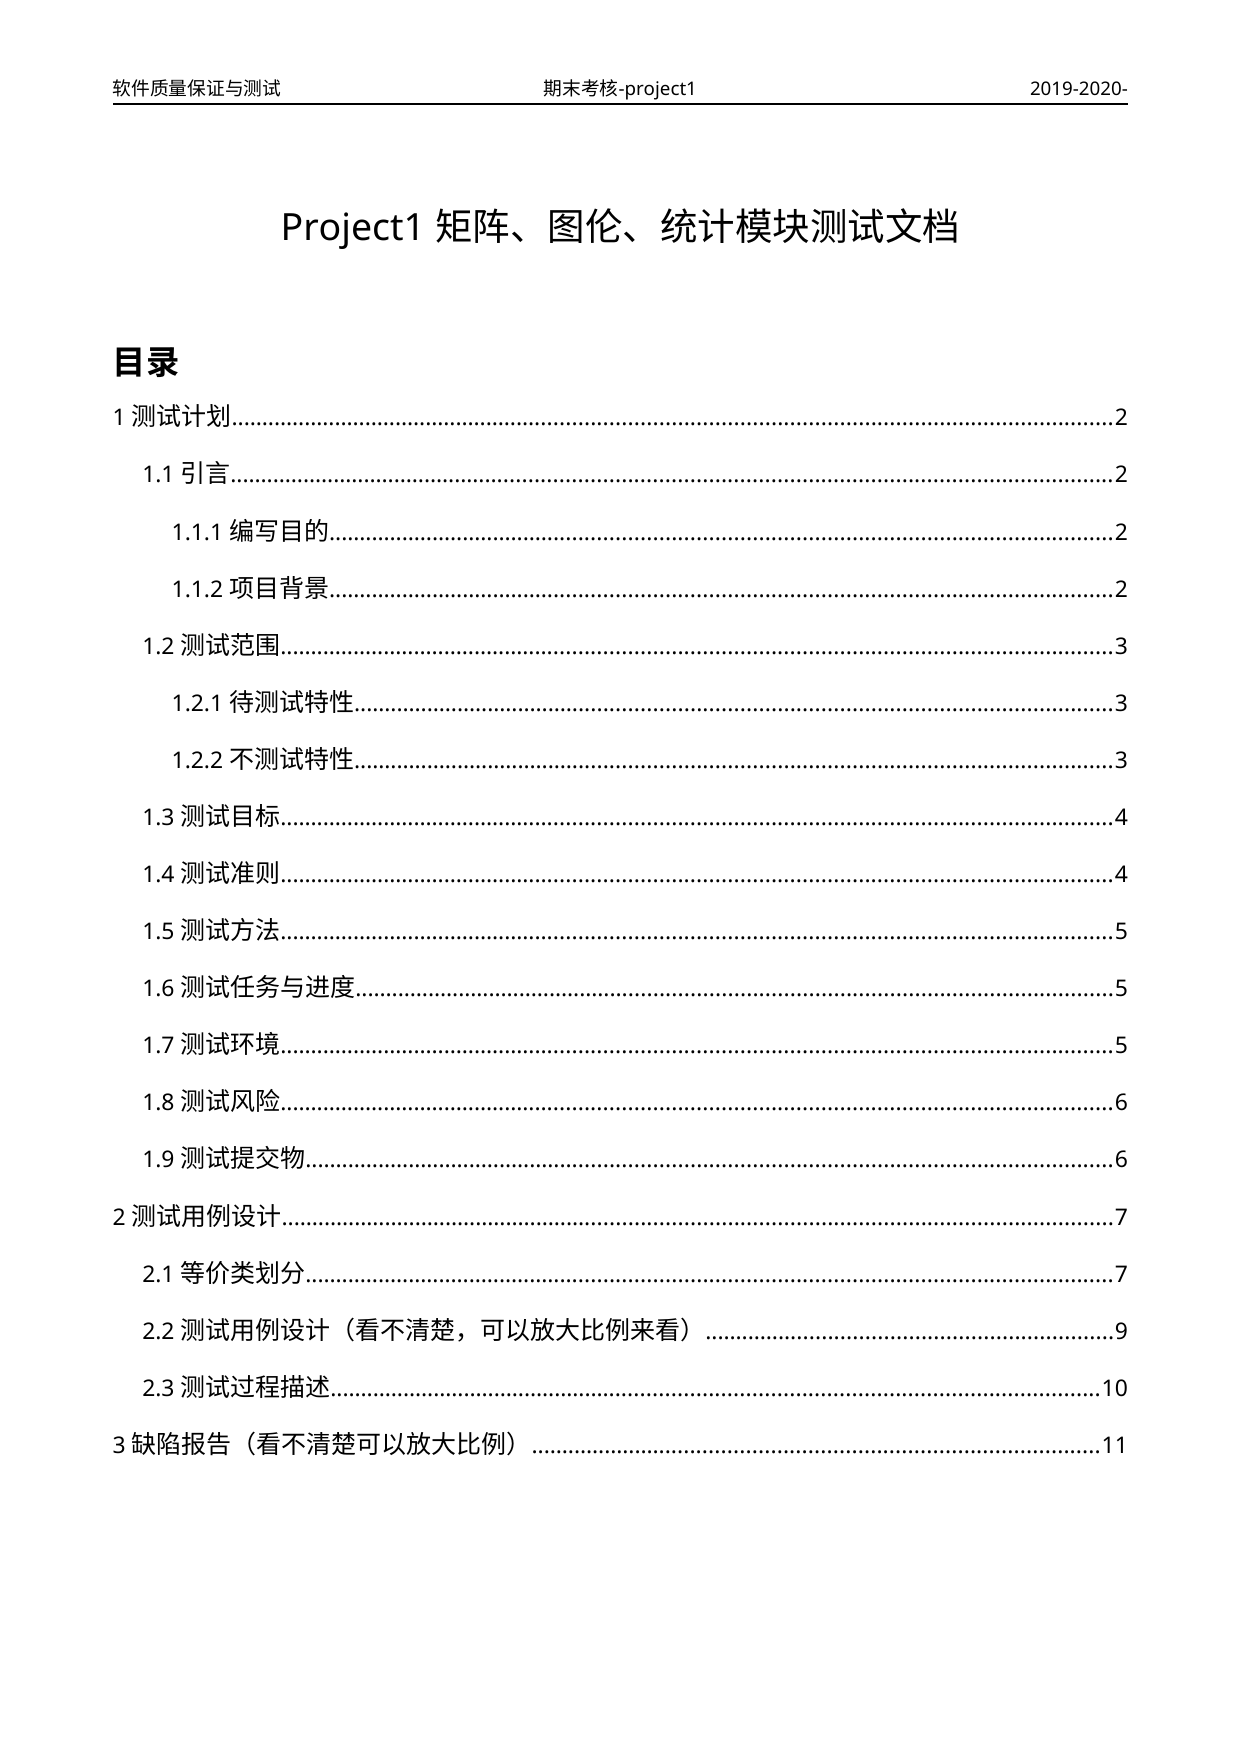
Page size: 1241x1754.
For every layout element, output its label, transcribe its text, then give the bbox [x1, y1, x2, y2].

text 1.4 测试准则 4 [142, 853, 1128, 890]
text 1.5 测试方法 5 [142, 911, 1128, 947]
subtitle 目录 [112, 336, 1128, 384]
text 2.1 等价类划分 7 [142, 1253, 1128, 1289]
text 1.9 测试提交物 6 [142, 1139, 1128, 1175]
text Project1 矩阵、图伦、统计模块测试文档 [112, 197, 1128, 251]
text 3 缺陷报告（看不清楚可以放大比例） 11 [112, 1424, 1128, 1461]
text 2.2 测试用例设计（看不清楚，可以放大比例来看） 9 [142, 1310, 1128, 1346]
text 1 测试计划 2 [112, 397, 1128, 433]
text 1.3 测试目标 4 [142, 796, 1128, 833]
text 1.1.2 项目背景 2 [171, 568, 1128, 604]
text 1.6 测试任务与进度 5 [142, 968, 1128, 1004]
text 2 测试用例设计 7 [112, 1196, 1128, 1232]
text 1.7 测试环境 5 [142, 1025, 1128, 1061]
text 1.1.1 编写目的 2 [171, 511, 1128, 547]
text 2.3 测试过程描述 10 [142, 1367, 1128, 1403]
text 1.8 测试风险 6 [142, 1082, 1128, 1118]
text 1.1 引言 2 [142, 454, 1128, 490]
text 1.2 测试范围 3 [142, 625, 1128, 661]
text 1.2.2 不测试特性 3 [171, 739, 1128, 776]
text 1.2.1 待测试特性 3 [171, 682, 1128, 718]
